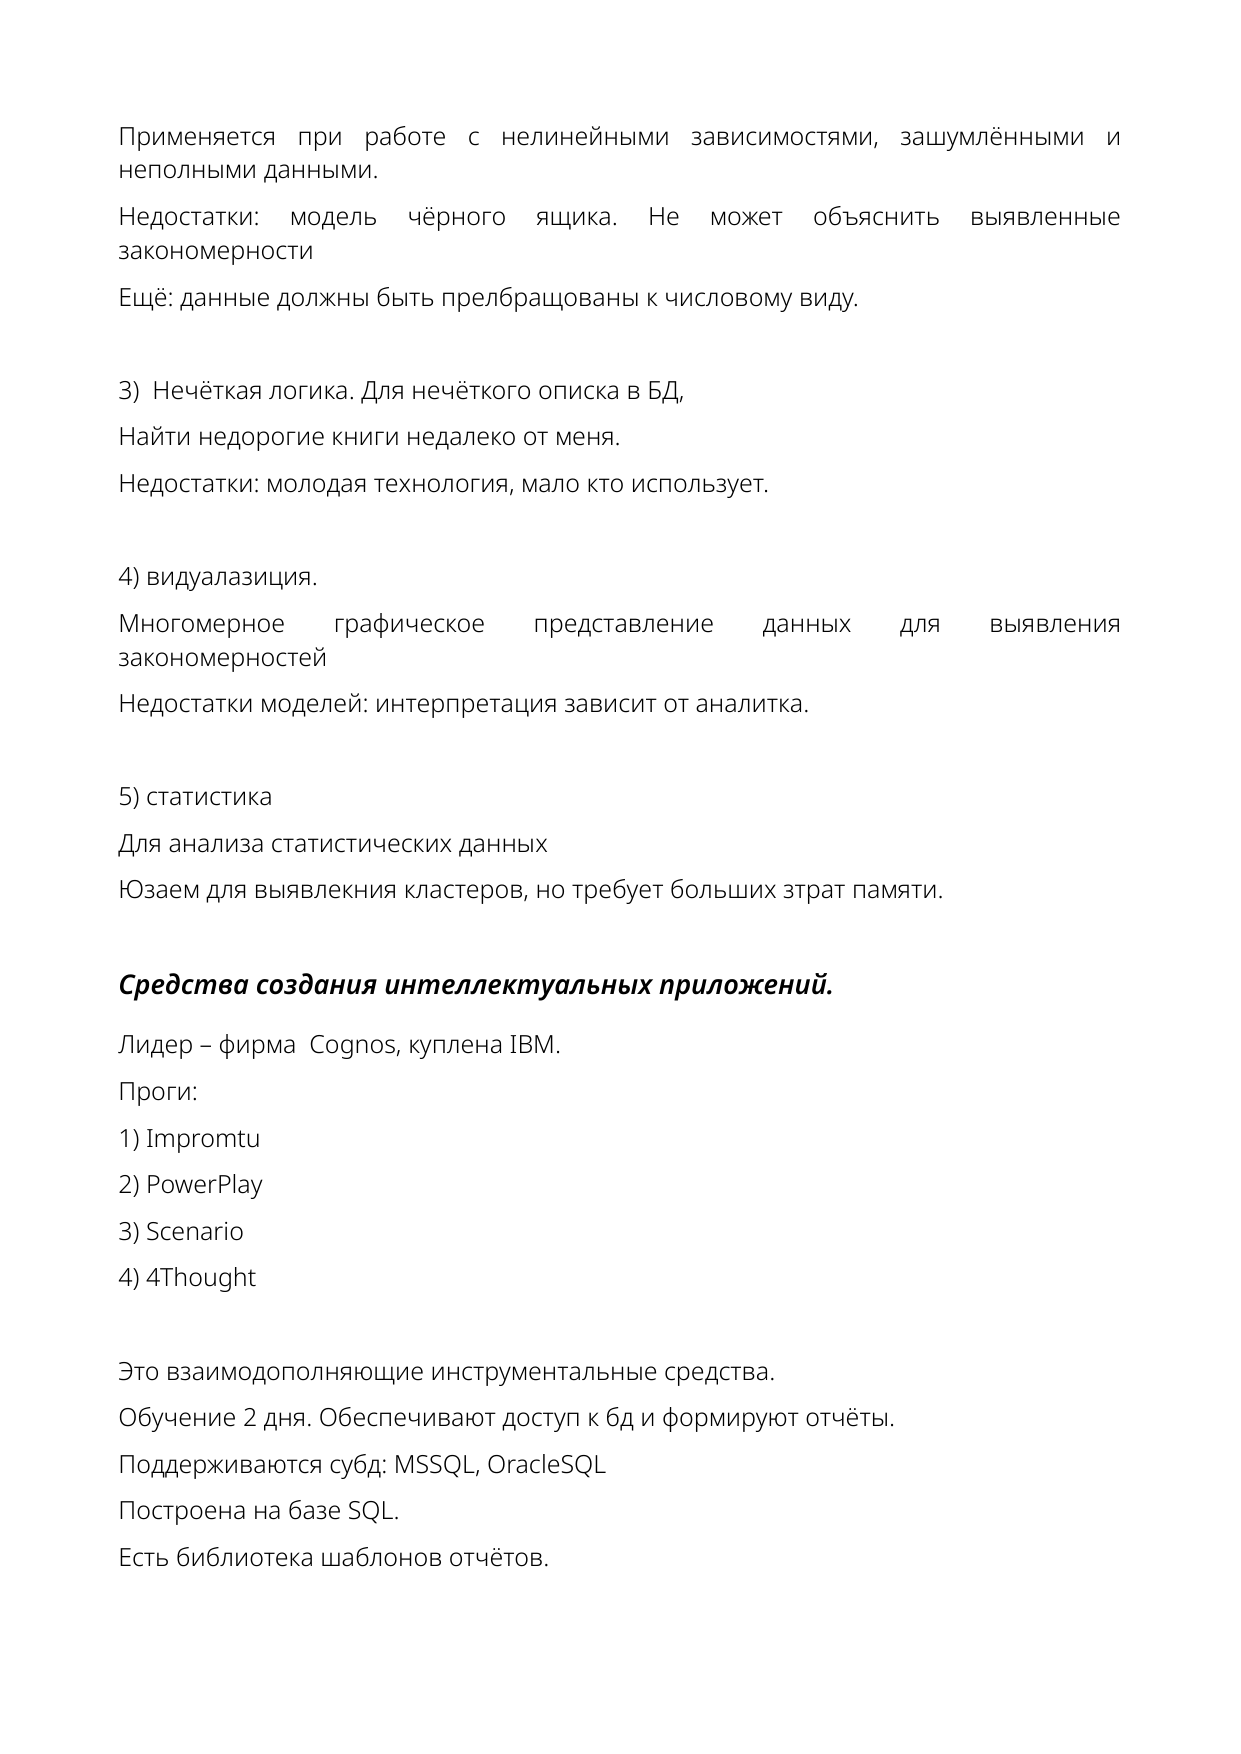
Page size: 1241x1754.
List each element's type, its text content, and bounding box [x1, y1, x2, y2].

text Проги: [118, 1074, 1122, 1108]
text Поддерживаются субд: MSSQL, OracleSQL [118, 1446, 1122, 1480]
text 1) Impromtu [118, 1120, 1122, 1154]
text 3) Нечёткая логика. Для нечёткого описка в БД, [118, 372, 1122, 407]
text Для анализа статистических данных [118, 826, 1122, 860]
text Обучение 2 дня. Обеспечивают доступ к бд и формируют отчёты. [118, 1400, 1122, 1434]
text Недостатки: молодая технология, мало кто использует. [118, 466, 1122, 500]
text 2) PowerPlay [118, 1167, 1122, 1201]
text Недостатки моделей: интерпретация зависит от аналитка. [118, 686, 1122, 720]
text Юзаем для выявлекния кластеров, но требует больших зтрат памяти. [118, 872, 1122, 906]
text Это взаимодополняющие инструментальные средства. [118, 1353, 1122, 1387]
text Многомерное графическое представление данных для выявления закономерностей [118, 605, 1122, 673]
text 4) 4Thought [118, 1260, 1122, 1294]
text 4) видуалазиция. [118, 559, 1122, 593]
text 5) статистика [118, 779, 1122, 813]
text Ещё: данные должны быть прелбращованы к числовому виду. [118, 279, 1122, 313]
text Найти недорогие книги недалеко от меня. [118, 419, 1122, 453]
text Недостатки: модель чёрного ящика. Не может объяснить выявленные закономерности [118, 199, 1122, 267]
text Есть библиотека шаблонов отчётов. [118, 1539, 1122, 1573]
text Применяется при работе с нелинейными зависимостями, зашумлёнными и неполными данными. [118, 118, 1122, 186]
text 3) Scenario [118, 1213, 1122, 1247]
text Лидер – фирма Cognos, куплена IBM. [118, 1027, 1122, 1061]
subtitle Средства создания интеллектуальных приложений. [118, 965, 1122, 1002]
text Построена на базе SQL. [118, 1493, 1122, 1527]
